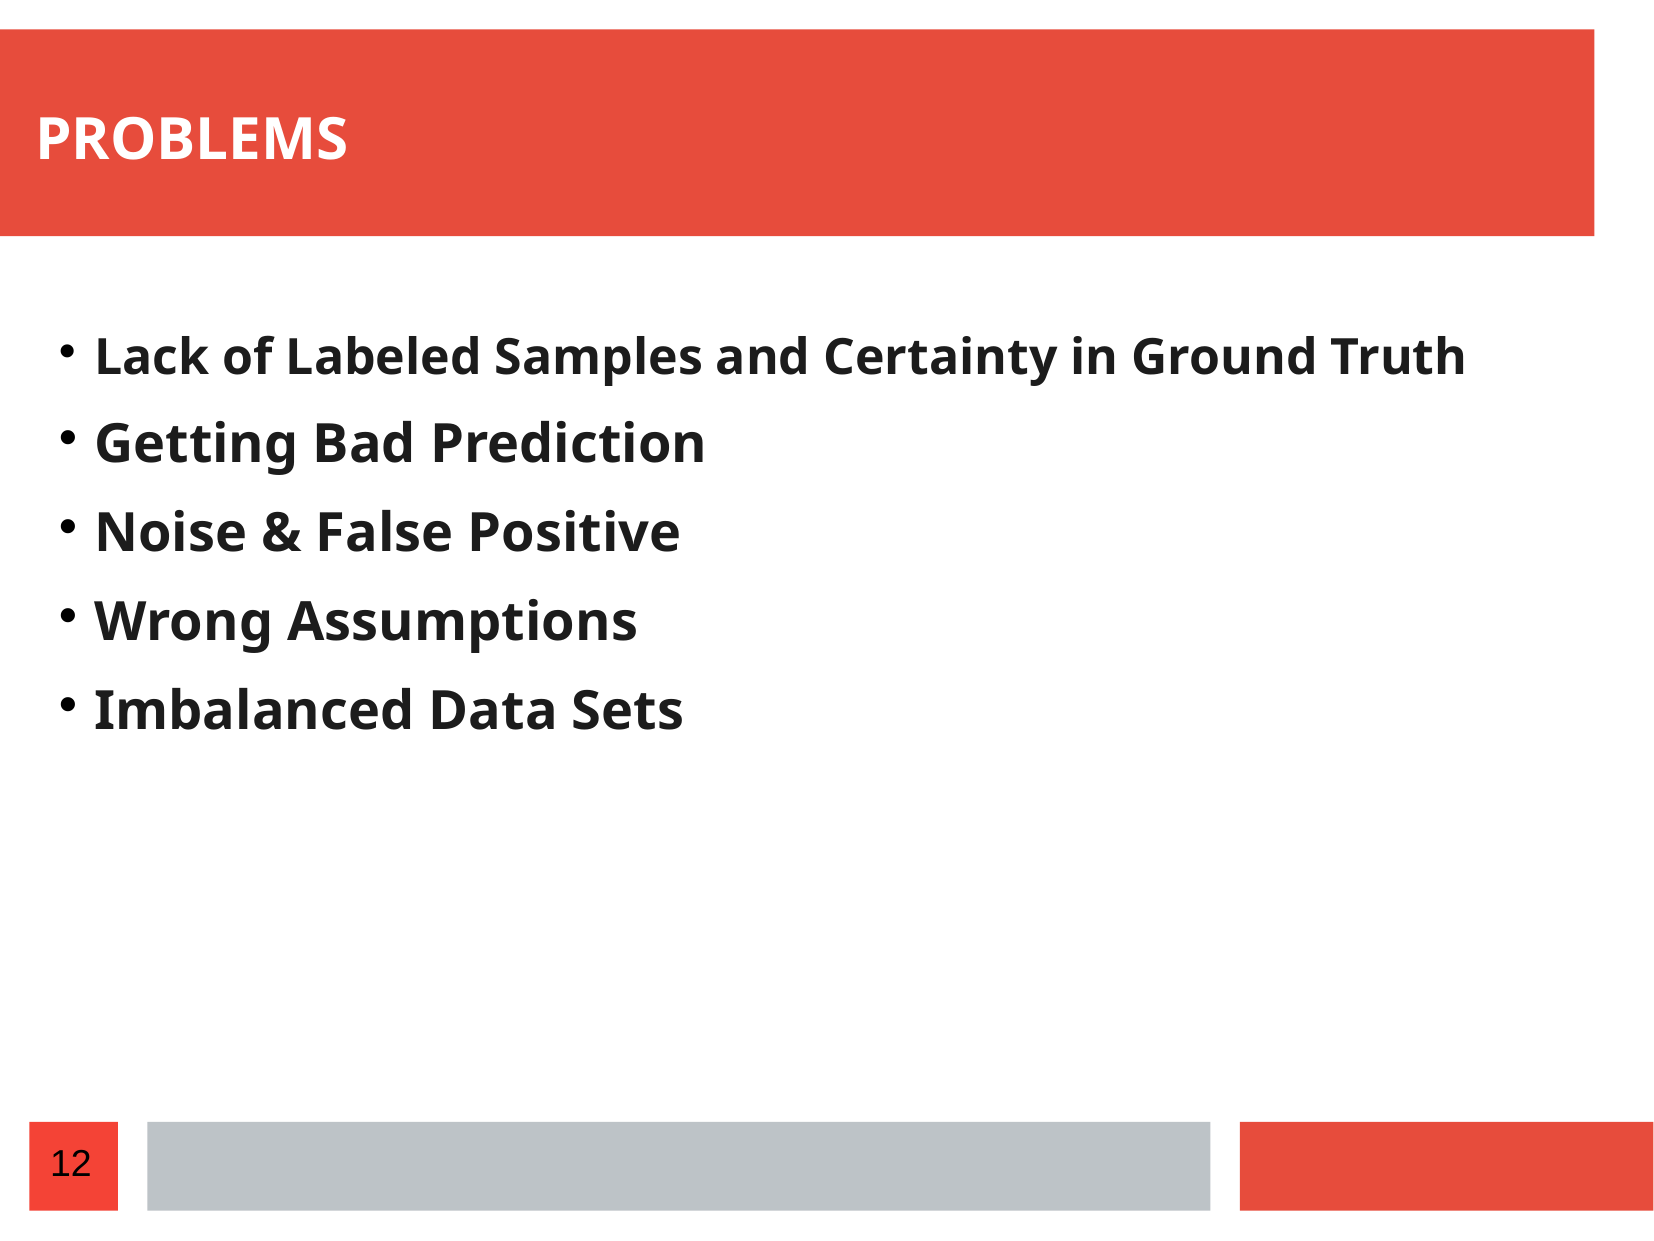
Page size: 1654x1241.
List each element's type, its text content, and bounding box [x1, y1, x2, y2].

text_box [35, 1134, 665, 1205]
text_box PROBLEMS [35, 23, 1571, 172]
text_box Lack of Labeled Samples and Certainty in Ground Truth Getting Bad Prediction Noise & False Positive Wrong Assumptions Imbalanced Data Sets [58, 324, 1565, 1093]
